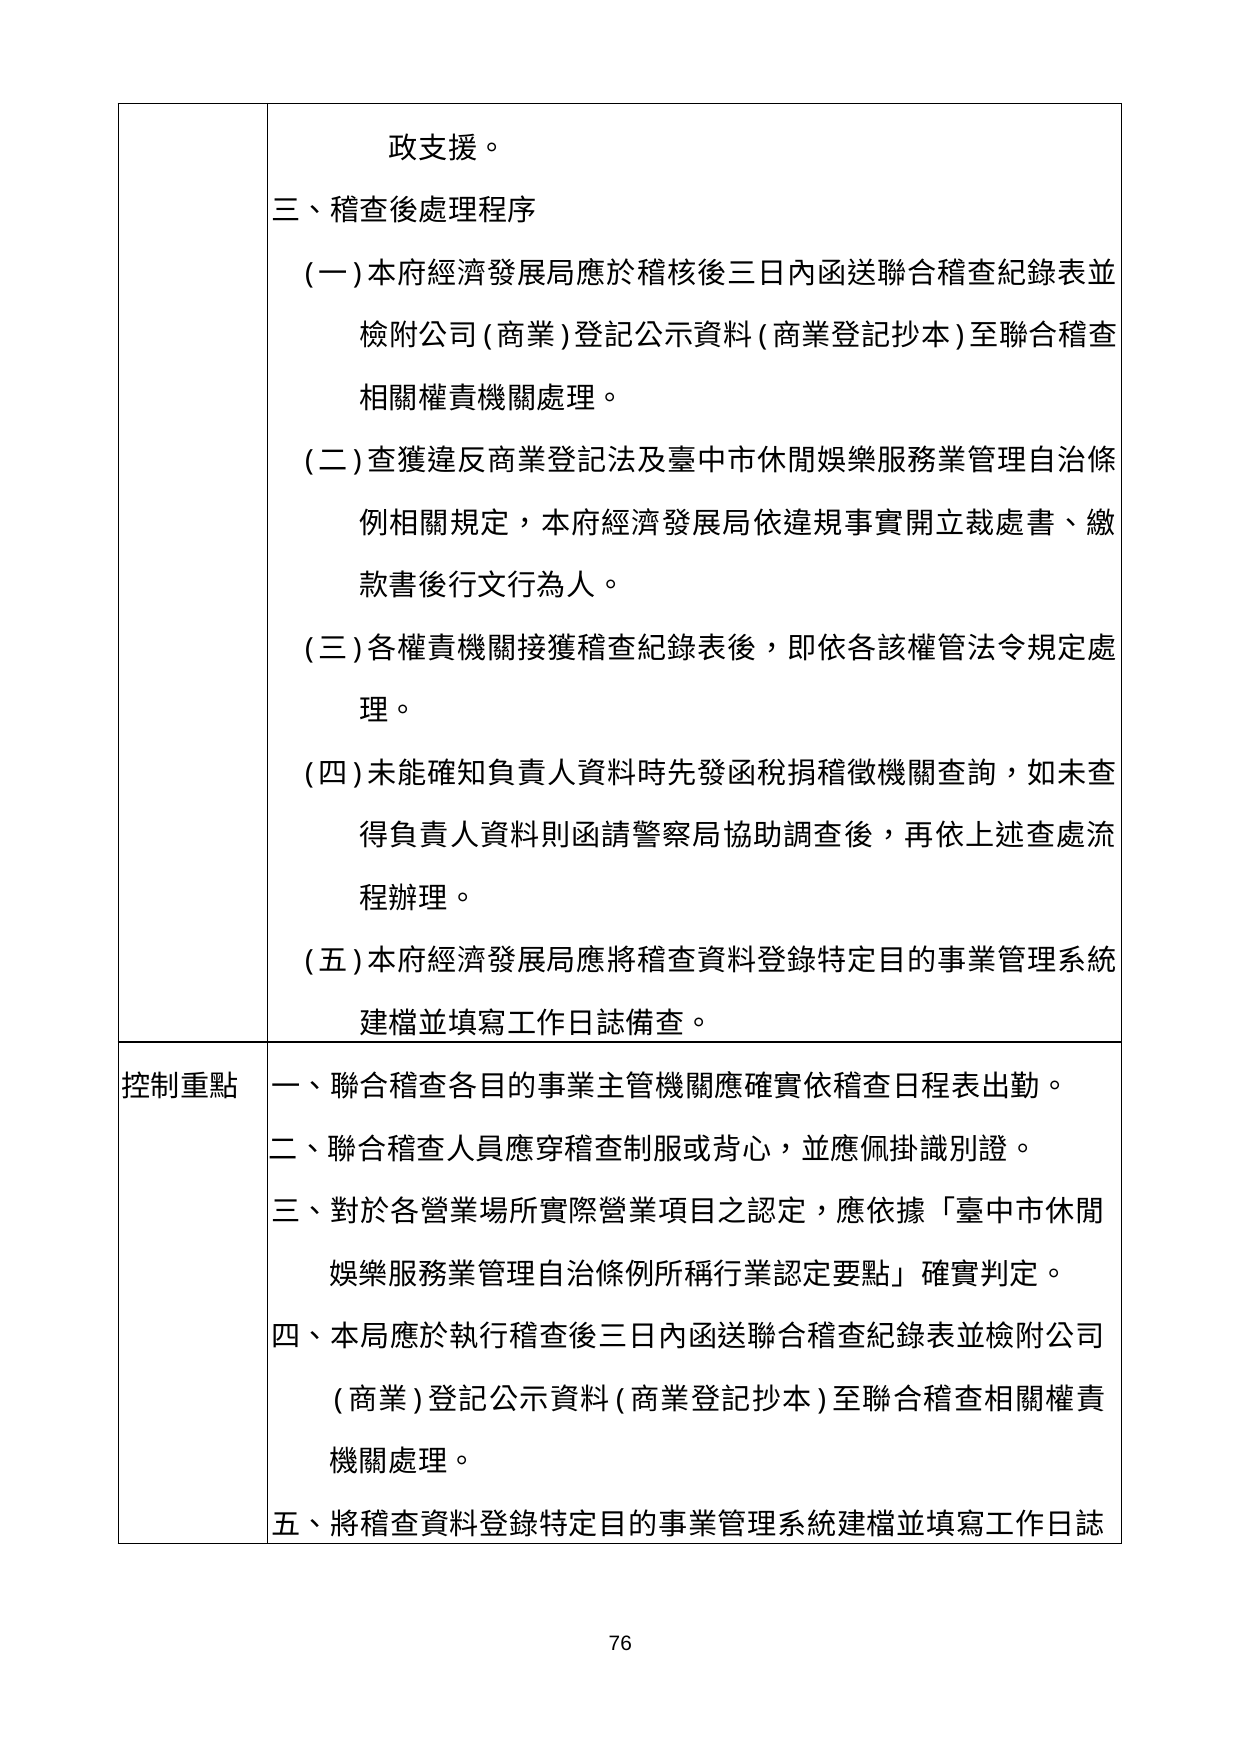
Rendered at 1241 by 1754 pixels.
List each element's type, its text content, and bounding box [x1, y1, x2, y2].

table_cell 一、聯合稽查各目的事業主管機關應確實依稽查日程表出勤。 二、聯合稽查人員應穿稽查制服或背心，並應佩掛識別證。 三、對於各營業場所實際營業項目之認定，應依據「臺中市休閒娛樂服務業管理自治條例所稱行業認定要點」確實判定。 四、本局應於執行稽查後三日內函送聯合稽查紀錄表並檢附公司(商業)登記公示資料(商業登記抄本)至聯合稽查相關權責機關處理。 五、將稽查資料登錄特定目的事業管理系統建檔並填寫工作日誌 [268, 1043, 1121, 1542]
table_cell 控制重點 [119, 1043, 267, 1542]
table_cell [119, 104, 267, 1041]
table_cell 政支援。 三、稽查後處理程序 (一)本府經濟發展局應於稽核後三日內函送聯合稽查紀錄表並檢附公司(商業)登記公示資料(商業登記抄本)至聯合稽查相關權責機關處理。 (二)查獲違反商業登記法及臺中市休閒娛樂服務業管理自治條例相關規定，本府經濟發展局依違規事實開立裁處書、繳款書後行文行為人。 (三)各權責機關接獲稽查紀錄表後，即依各該權管法令規定處理。 (四)未能確知負責人資料時先發函稅捐稽徵機關查詢，如未查得負責人資料則函請警察局協助調查後，再依上述查處流程辦理。 (五)本府經濟發展局應將稽查資料登錄特定目的事業管理系統建檔並填寫工作日誌備查。 [268, 104, 1121, 1041]
